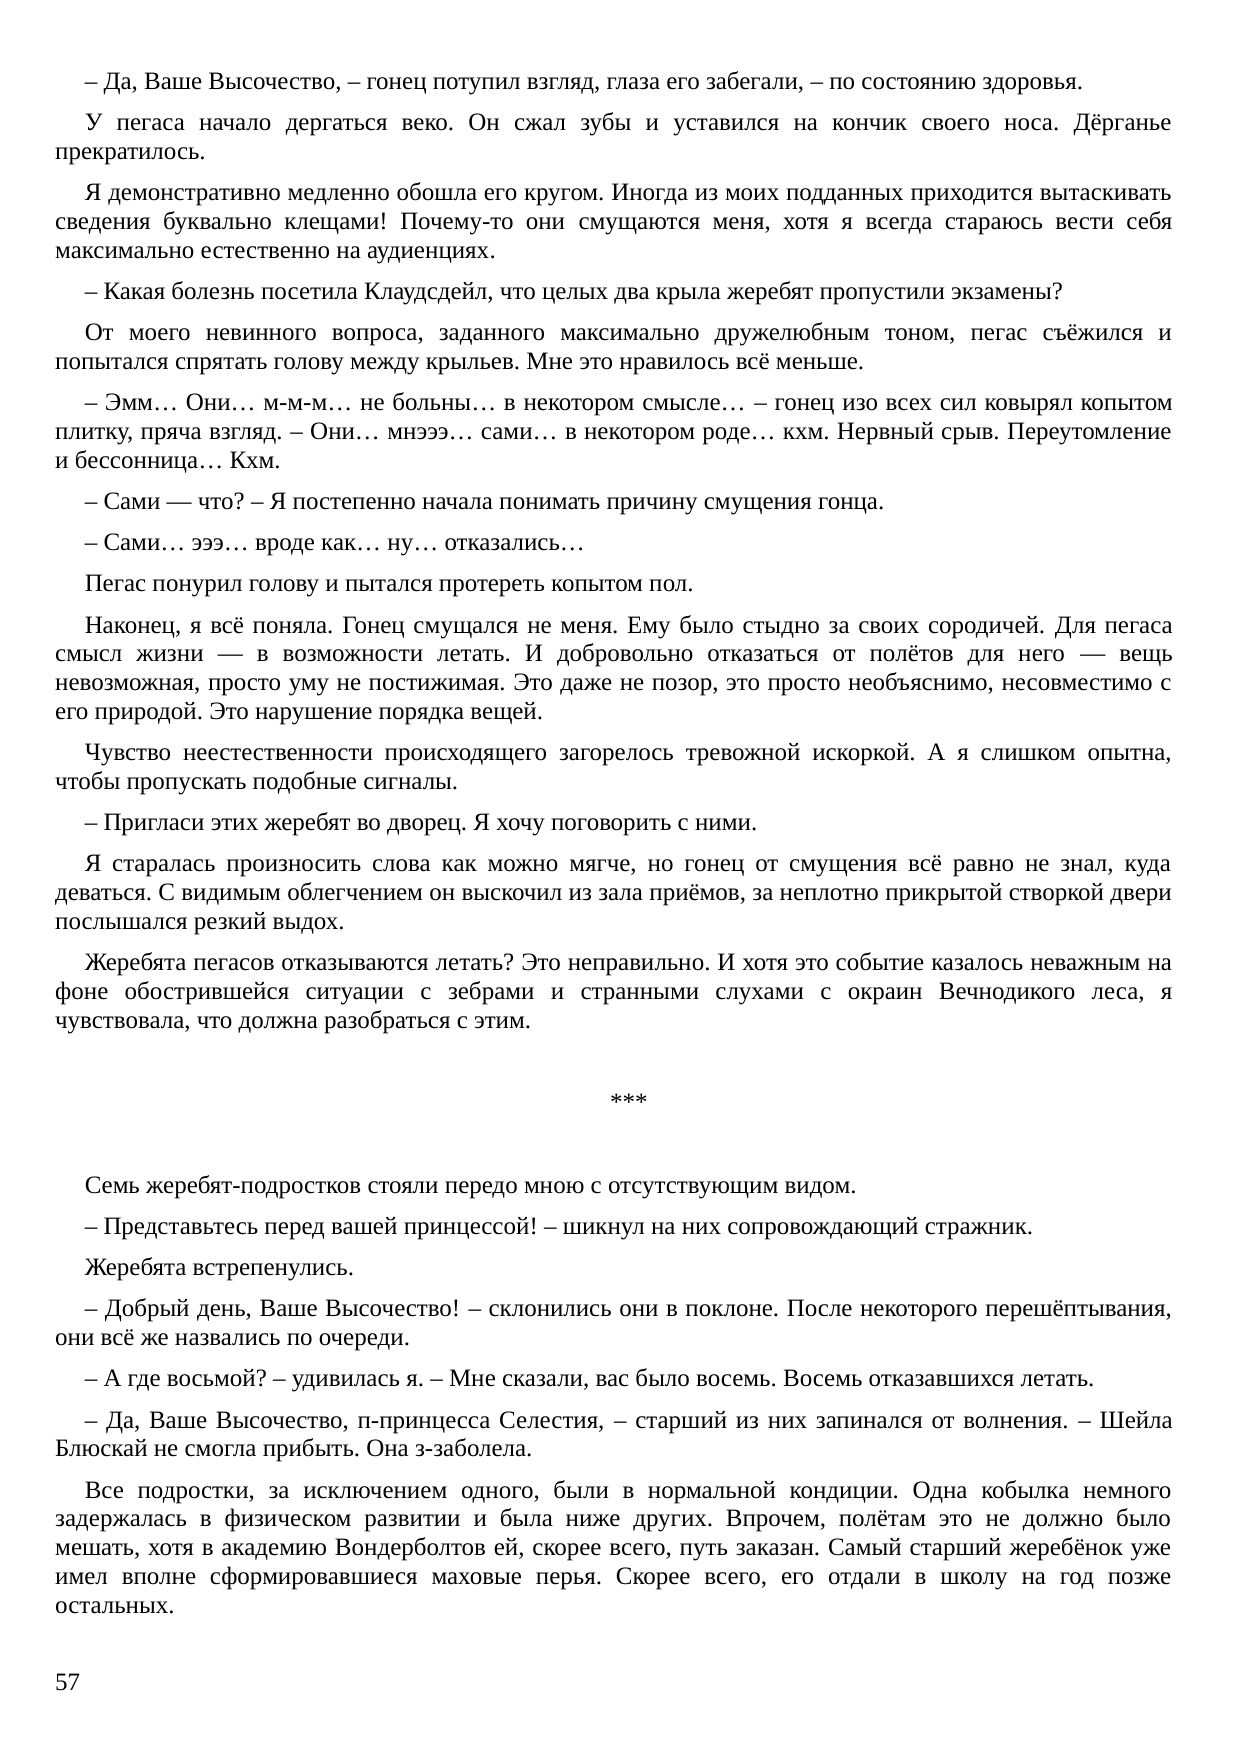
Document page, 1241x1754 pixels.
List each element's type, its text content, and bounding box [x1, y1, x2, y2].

text От моего невинного вопроса, заданного максимально дружелюбным тоном, пегас съёжился и попытался спрятать голову между крыльев. Мне это нравилось всё меньше. [55, 317, 1173, 375]
text Все подростки, за исключением одного, были в нормальной кондиции. Одна кобылка немного задержалась в физическом развитии и была ниже других. Впрочем, полётам это не должно было мешать, хотя в академию Вондерболтов ей, скорее всего, путь заказан. Самый старший жеребёнок уже имел вполне сформировавшиеся маховые перья. Скорее всего, его отдали в школу на год позже остальных. [55, 1475, 1173, 1618]
text Я старалась произносить слова как можно мягче, но гонец от смущения всё равно не знал, куда деваться. С видимым облегчением он выскочил из зала приёмов, за неплотно прикрытой створкой двери послышался резкий выдох. [55, 848, 1173, 935]
text – А где восьмой? – удивилась я. – Мне сказали, вас было восемь. Восемь отказавшихся летать. [55, 1363, 1173, 1392]
text – Добрый день, Ваше Высочество! – склонились они в поклоне. После некоторого перешёптывания, они всё же назвались по очереди. [55, 1293, 1173, 1351]
text – Какая болезнь посетила Клаудсдейл, что целых два крыла жеребят пропустили экзамены? [55, 276, 1173, 305]
text – Сами — что? – Я постепенно начала понимать причину смущения гонца. [55, 486, 1173, 515]
text – Представьтесь перед вашей принцессой! – шикнул на них сопровождающий стражник. [55, 1211, 1173, 1240]
text Семь жеребят-подростков стояли передо мною с отсутствующим видом. [55, 1170, 1173, 1198]
text – Эмм… Они… м-м-м… не больны… в некотором смысле… – гонец изо всех сил ковырял копытом плитку, пряча взгляд. – Они… мнэээ… сами… в некотором роде… кхм. Нервный срыв. Переутомление и бессонница… Кхм. [55, 387, 1173, 473]
text *** [55, 1087, 1173, 1116]
text У пегаса начало дергаться веко. Он сжал зубы и уставился на кончик своего носа. Дёрганье прекратилось. [55, 107, 1173, 165]
text Жеребята пегасов отказываются летать? Это неправильно. И хотя это событие казалось неважным на фоне обострившейся ситуации с зебрами и странными слухами с окраин Вечнодикого леса, я чувствовала, что должна разобраться с этим. [55, 947, 1173, 1033]
text Я демонстративно медленно обошла его кругом. Иногда из моих подданных приходится вытаскивать сведения буквально клещами! Почему-то они смущаются меня, хотя я всегда стараюсь вести себя максимально естественно на аудиенциях. [55, 177, 1173, 263]
text Пегас понурил голову и пытался протереть копытом пол. [55, 568, 1173, 597]
text Жеребята встрепенулись. [55, 1252, 1173, 1281]
text – Пригласи этих жеребят во дворец. Я хочу поговорить с ними. [55, 807, 1173, 836]
text – Сами… эээ… вроде как… ну… отказались… [55, 527, 1173, 556]
text – Да, Ваше Высочество, – гонец потупил взгляд, глаза его забегали, – по состоянию здоровья. [55, 66, 1173, 95]
text Наконец, я всё поняла. Гонец смущался не меня. Ему было стыдно за своих сородичей. Для пегаса смысл жизни — в возможности летать. И добровольно отказаться от полётов для него — вещь невозможная, просто уму не постижимая. Это даже не позор, это просто необъяснимо, несовместимо с его природой. Это нарушение порядка вещей. [55, 610, 1173, 725]
text – Да, Ваше Высочество, п-принцесса Селестия, – старший из них запинался от волнения. – Шейла Блюскай не смогла прибыть. Она з-заболела. [55, 1405, 1173, 1462]
text Чувство неестественности происходящего загорелось тревожной искоркой. А я слишком опытна, чтобы пропускать подобные сигналы. [55, 737, 1173, 795]
